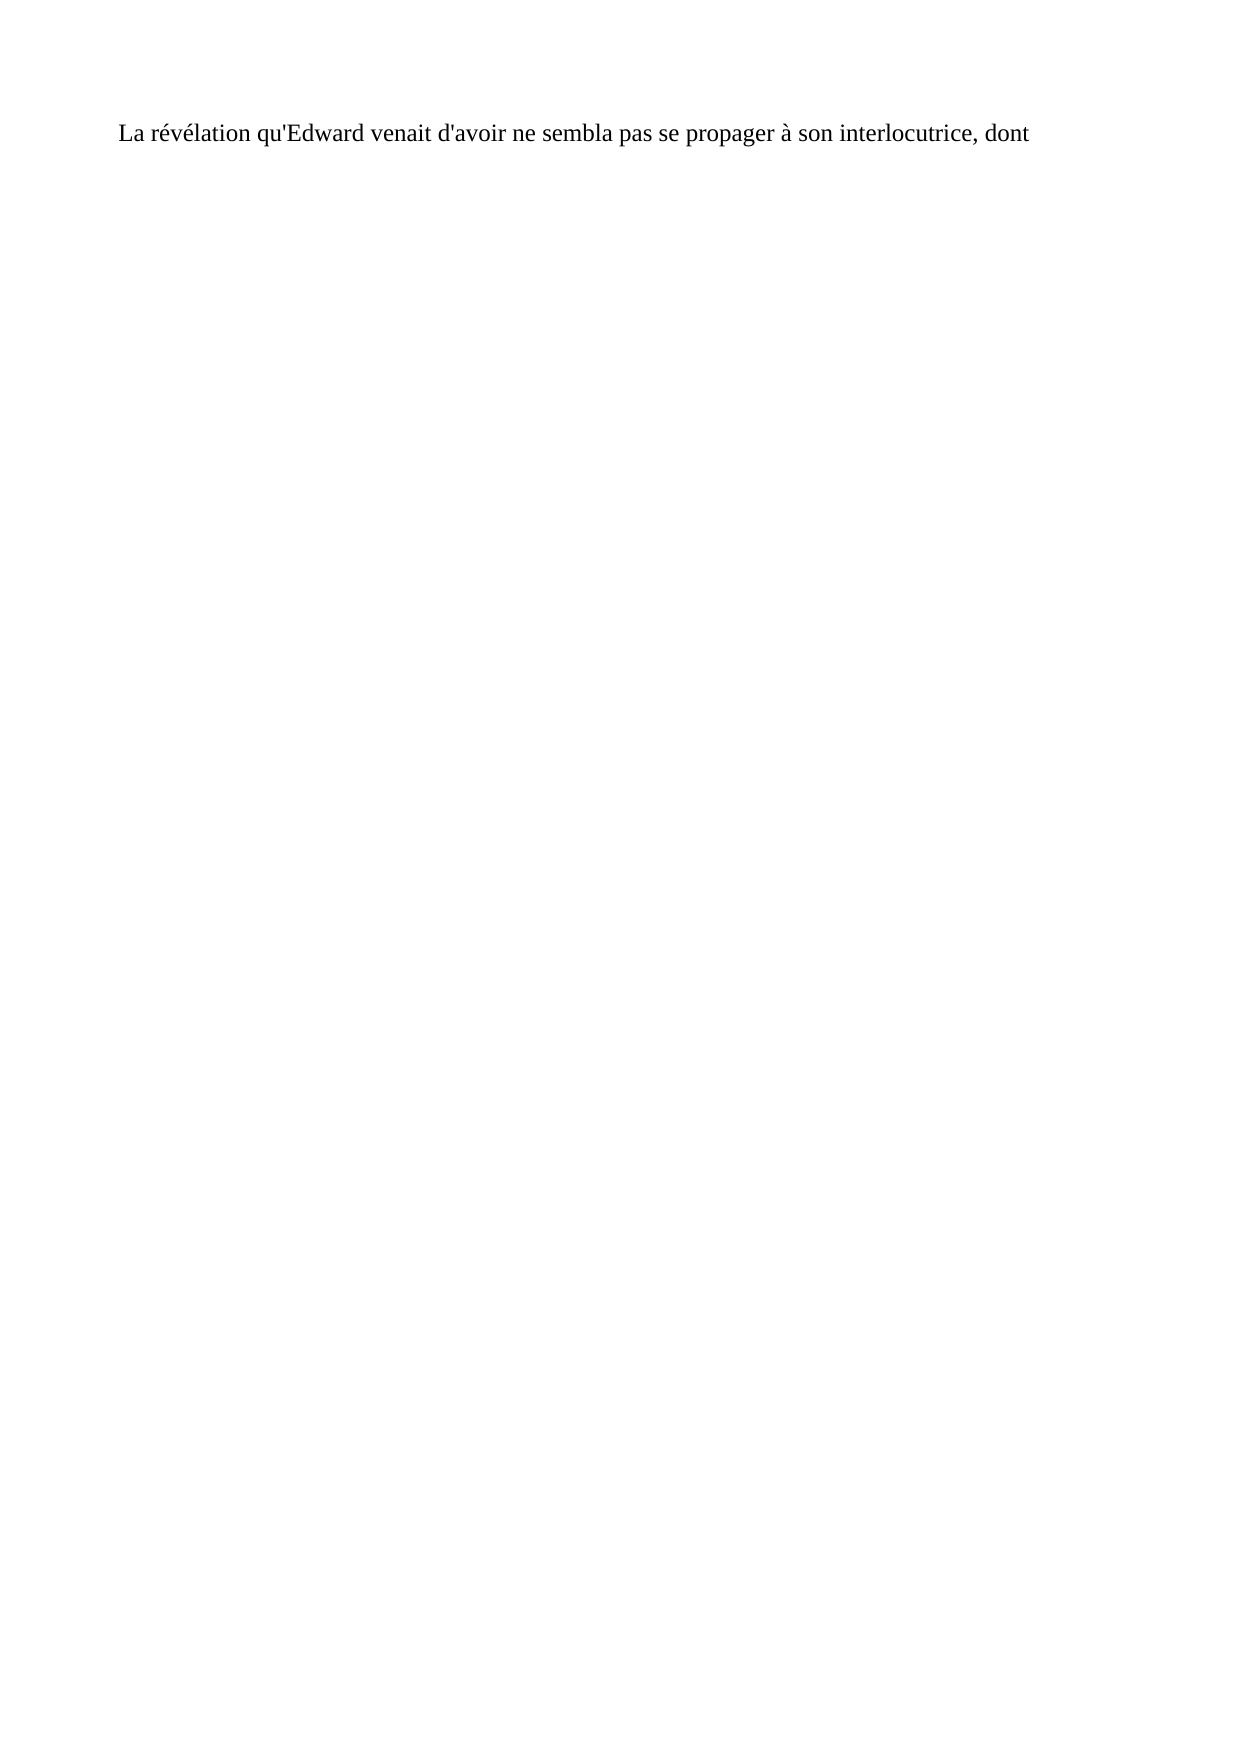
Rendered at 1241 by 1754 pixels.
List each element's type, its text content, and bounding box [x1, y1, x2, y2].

text La révélation qu'Edward venait d'avoir ne sembla pas se propager à son interlocutrice, dont [118, 118, 1122, 147]
